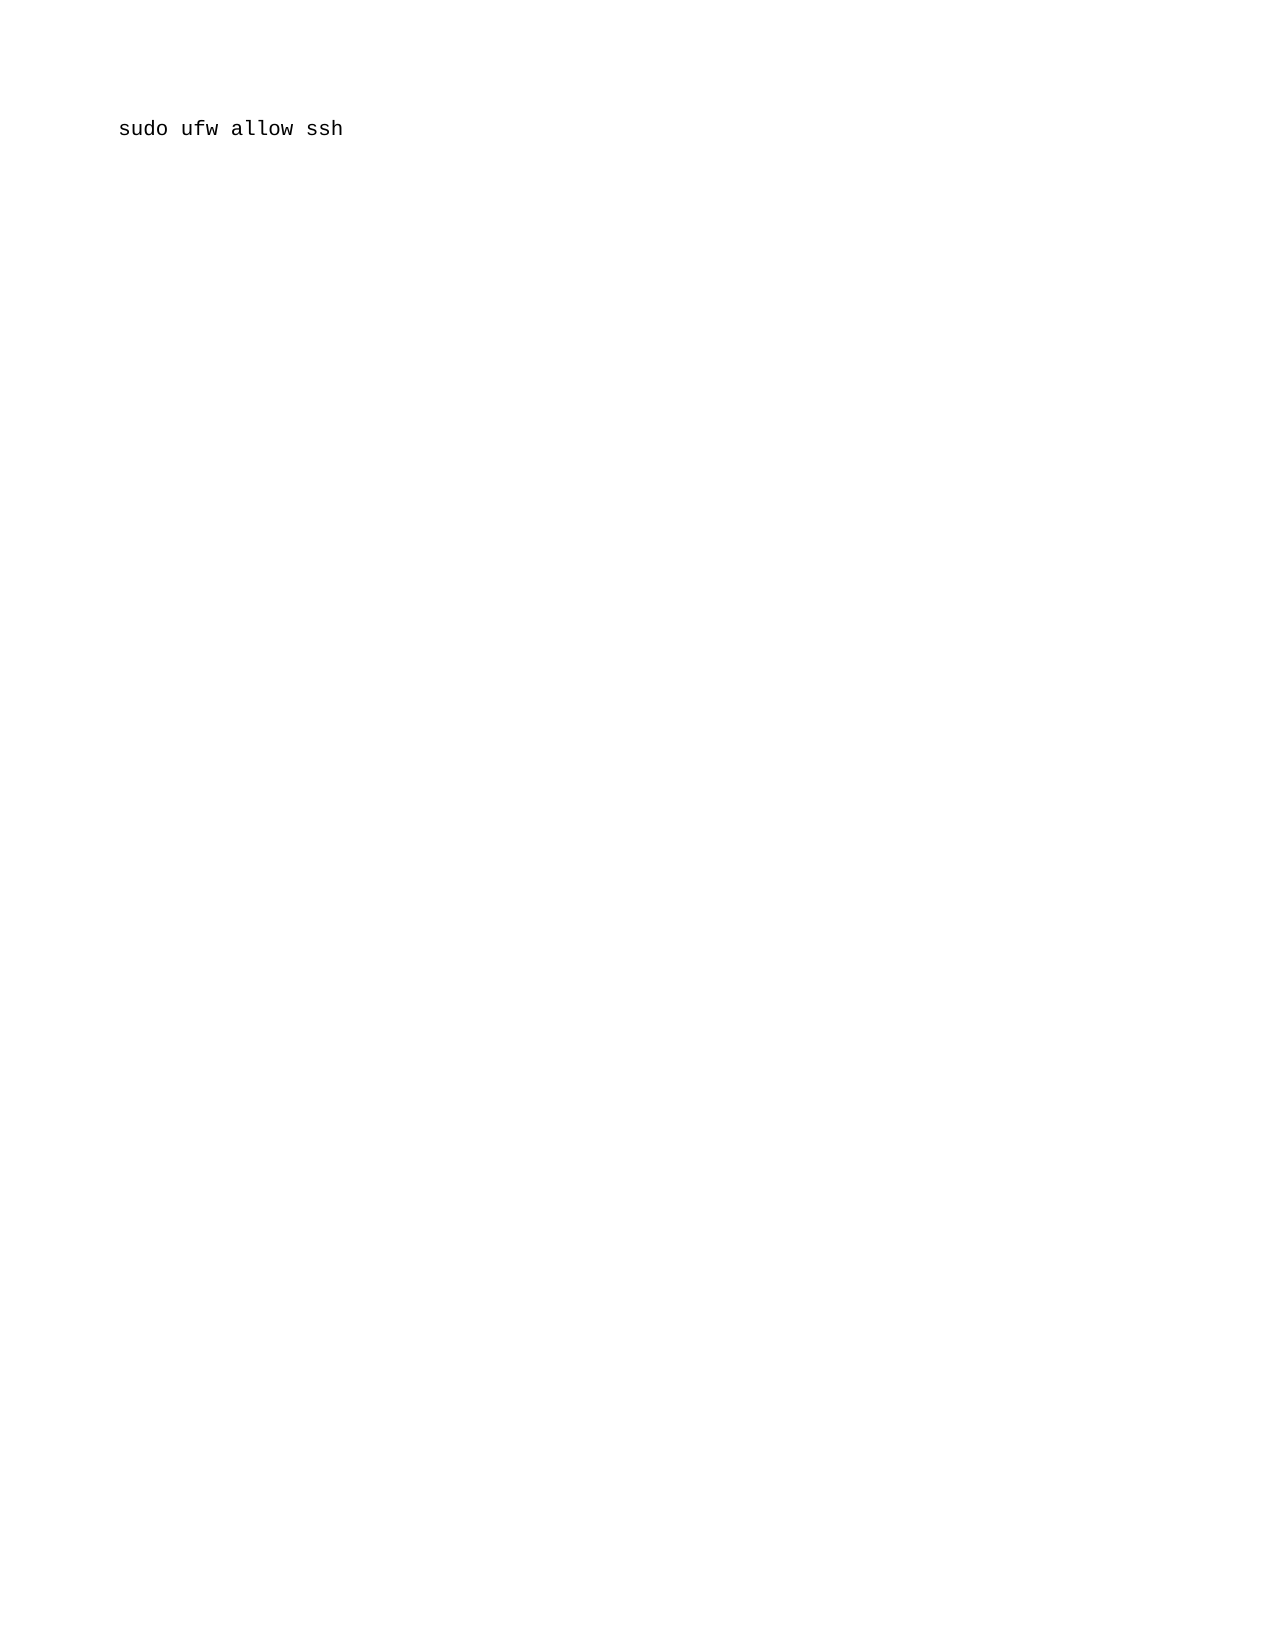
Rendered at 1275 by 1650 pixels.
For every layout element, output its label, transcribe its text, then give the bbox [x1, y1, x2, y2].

text sudo ufw allow ssh [118, 118, 1157, 142]
